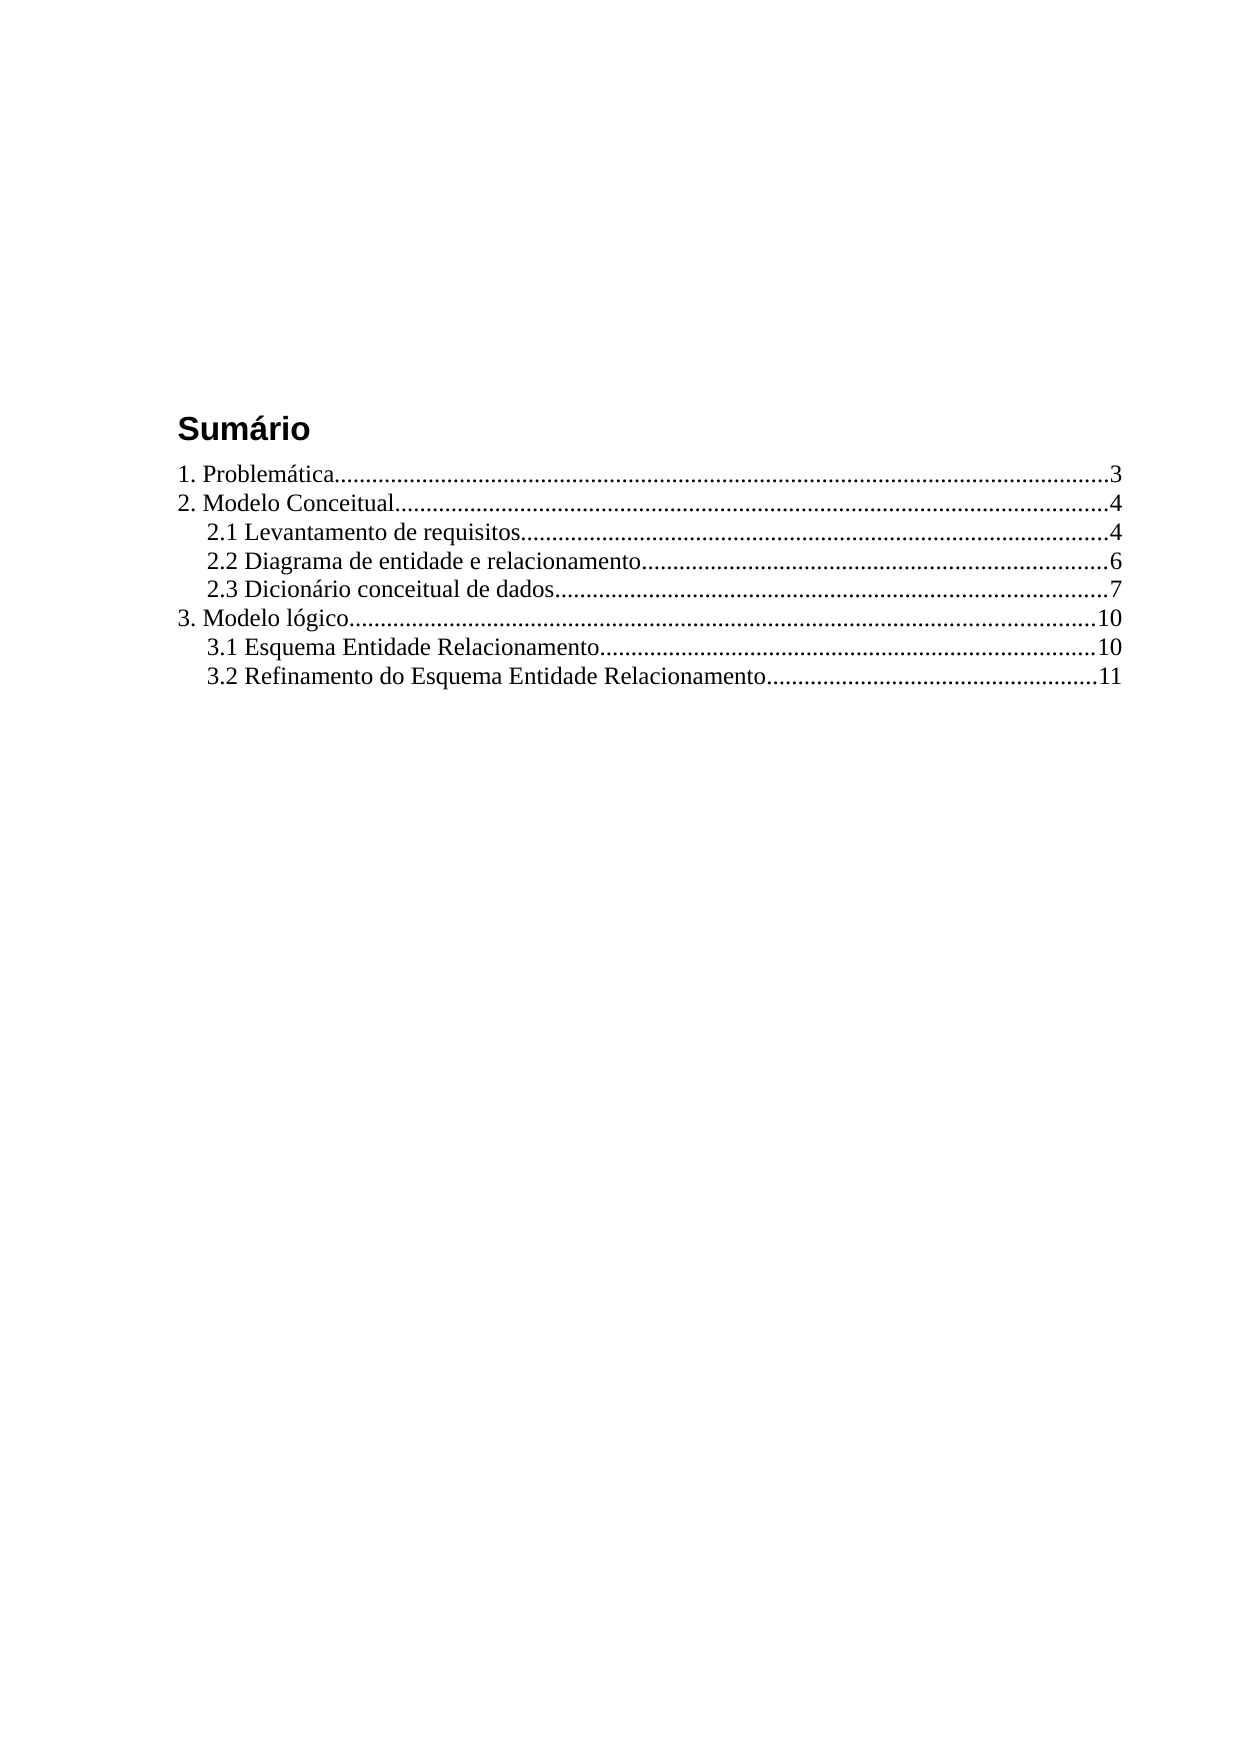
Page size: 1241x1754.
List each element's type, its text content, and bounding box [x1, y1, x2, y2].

text 2.1 Levantamento de requisitos 4 [207, 517, 1122, 546]
text 3.2 Refinamento do Esquema Entidade Relacionamento 11 [207, 661, 1122, 689]
text 1. Problemática 3 [177, 459, 1122, 488]
text 2.2 Diagrama de entidade e relacionamento 6 [207, 546, 1122, 574]
subtitle Sumário [177, 408, 1122, 447]
text 3. Modelo lógico 10 [177, 603, 1122, 632]
text 2. Modelo Conceitual 4 [177, 488, 1122, 517]
text 3.1 Esquema Entidade Relacionamento 10 [207, 632, 1122, 661]
text 2.3 Dicionário conceitual de dados. 7 [207, 574, 1122, 603]
